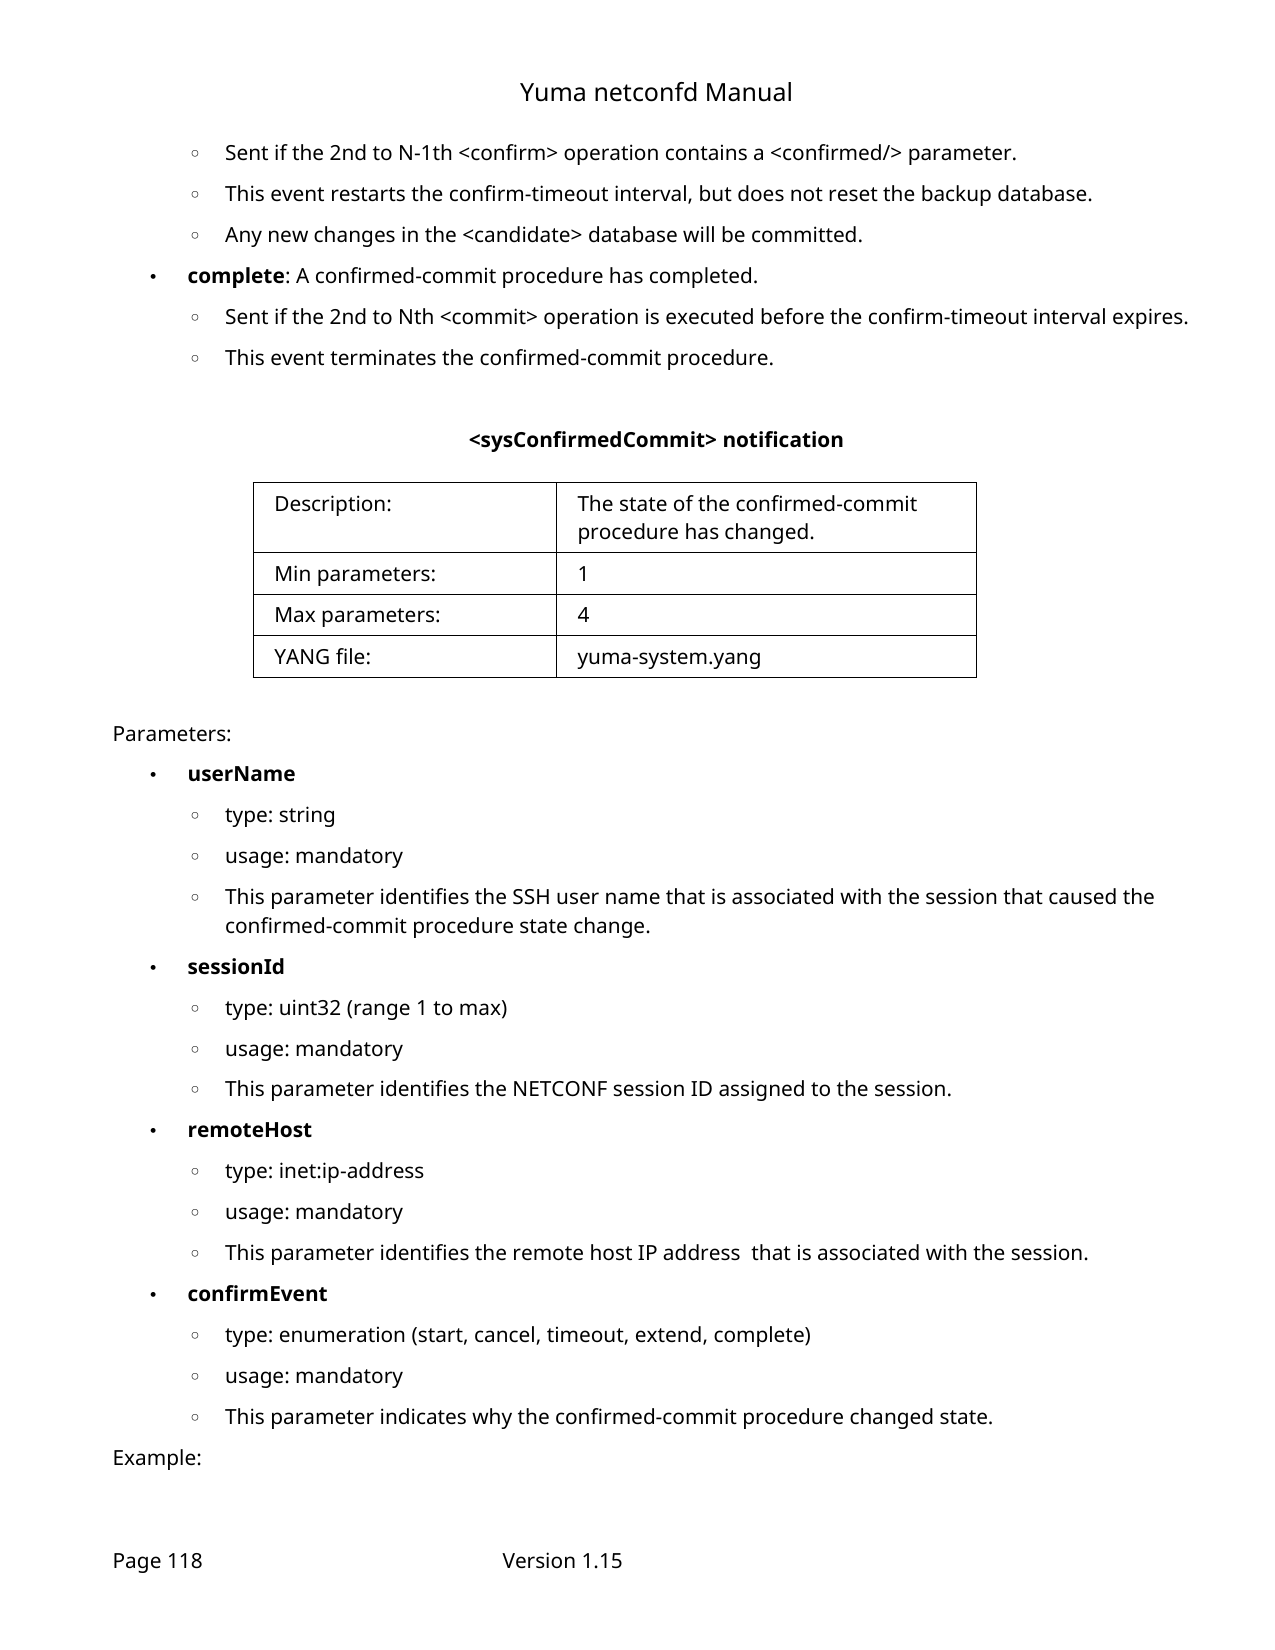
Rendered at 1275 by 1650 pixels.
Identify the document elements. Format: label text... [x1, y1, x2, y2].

table_cell yuma-system.yang [557, 636, 976, 677]
list This parameter identifies the NETCONF session ID assigned to the session. [187, 1074, 1200, 1103]
table_cell 4 [557, 595, 976, 635]
list type: string [187, 801, 1200, 829]
list complete: A confirmed-commit procedure has completed. [150, 261, 1200, 290]
list usage: mandatory [187, 1197, 1200, 1226]
list Any new changes in the <candidate> database will be committed. [187, 220, 1200, 249]
list usage: mandatory [187, 1034, 1200, 1062]
list This parameter identifies the remote host IP address that is associated with the session. [187, 1238, 1200, 1267]
list type: inet:ip-address [187, 1156, 1200, 1185]
list type: enumeration (start, cancel, timeout, extend, complete) [187, 1320, 1200, 1349]
text Example: [112, 1443, 1200, 1471]
list This parameter indicates why the confirmed-commit procedure changed state. [187, 1402, 1200, 1431]
subtitle <sysConfirmedCommit> notification [127, 425, 1185, 453]
table_cell YANG file: [254, 636, 556, 677]
table_header The state of the confirmed-commit procedure has changed. [557, 483, 976, 552]
list confirmEvent [150, 1279, 1200, 1308]
list This parameter identifies the SSH user name that is associated with the session that caused the confirmed-commit procedure state change. [187, 882, 1200, 939]
list usage: mandatory [187, 1361, 1200, 1389]
list type: uint32 (range 1 to max) [187, 993, 1200, 1021]
table_header Description: [254, 483, 556, 552]
text Parameters: [112, 719, 1200, 747]
list This event terminates the confirmed-commit procedure. [187, 343, 1200, 372]
table_cell Max parameters: [254, 595, 556, 635]
list remoteHost [150, 1116, 1200, 1144]
list sessionId [150, 952, 1200, 980]
list usage: mandatory [187, 841, 1200, 870]
table_cell Min parameters: [254, 553, 556, 593]
list Sent if the 2nd to Nth <commit> operation is executed before the confirm-timeout interval expires. [187, 302, 1200, 331]
list userName [150, 759, 1200, 788]
list This event restarts the confirm-timeout interval, but does not reset the backup database. [187, 179, 1200, 208]
table_cell 1 [557, 553, 976, 593]
list Sent if the 2nd to N-1th <confirm> operation contains a <confirmed/> parameter. [187, 138, 1200, 167]
